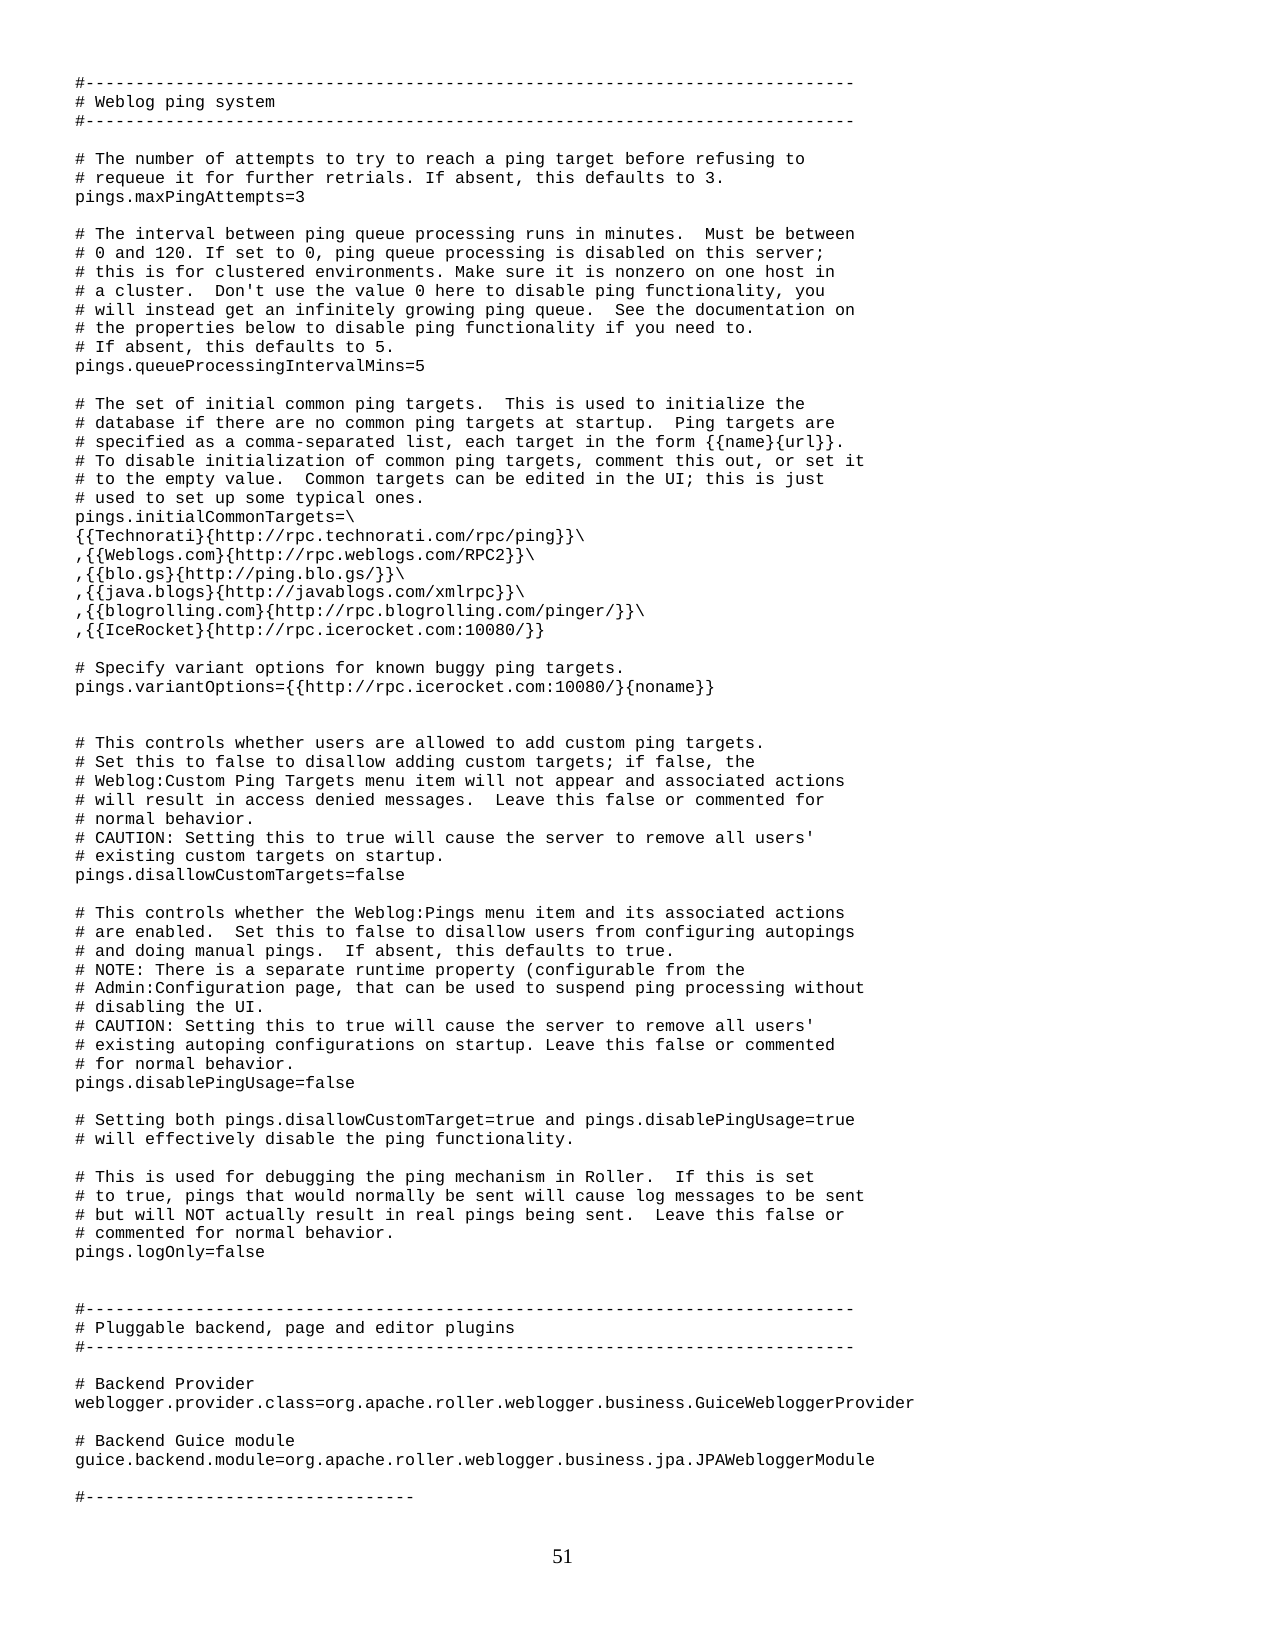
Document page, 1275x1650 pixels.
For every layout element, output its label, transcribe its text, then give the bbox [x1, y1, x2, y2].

text # Weblog ping system [75, 94, 1200, 113]
text # NOTE: There is a separate runtime property (configurable from the [75, 961, 1200, 980]
text pings.disablePingUsage=false [75, 1074, 1200, 1093]
text # this is for clustered environments. Make sure it is nonzero on one host in [75, 263, 1200, 282]
text ,{{blo.gs}{http://ping.blo.gs/}}\ [75, 565, 1200, 584]
text guice.backend.module=org.apache.roller.weblogger.business.jpa.JPAWebloggerModule [75, 1451, 1200, 1470]
text # for normal behavior. [75, 1055, 1200, 1074]
text {{Technorati}{http://rpc.technorati.com/rpc/ping}}\ [75, 527, 1200, 546]
text # This controls whether the Weblog:Pings menu item and its associated actions [75, 904, 1200, 923]
text # database if there are no common ping targets at startup. Ping targets are [75, 414, 1200, 433]
text ,{{java.blogs}{http://javablogs.com/xmlrpc}}\ [75, 584, 1200, 603]
text # disabling the UI. [75, 999, 1200, 1018]
text pings.disallowCustomTargets=false [75, 867, 1200, 886]
text # will result in access denied messages. Leave this false or commented for [75, 791, 1200, 810]
text #----------------------------------------------------------------------------- [75, 1301, 1200, 1319]
text ,{{Weblogs.com}{http://rpc.weblogs.com/RPC2}}\ [75, 546, 1200, 565]
text # a cluster. Don't use the value 0 here to disable ping functionality, you [75, 282, 1200, 301]
text # Set this to false to disallow adding custom targets; if false, the [75, 754, 1200, 773]
text pings.initialCommonTargets=\ [75, 509, 1200, 527]
text # the properties below to disable ping functionality if you need to. [75, 320, 1200, 339]
text weblogger.provider.class=org.apache.roller.weblogger.business.GuiceWebloggerProvider [75, 1395, 1200, 1414]
text # specified as a comma-separated list, each target in the form {{name}{url}}. [75, 433, 1200, 452]
text # Setting both pings.disallowCustomTarget=true and pings.disablePingUsage=true [75, 1112, 1200, 1131]
text # but will NOT actually result in real pings being sent. Leave this false or [75, 1206, 1200, 1225]
text pings.logOnly=false [75, 1244, 1200, 1263]
text pings.queueProcessingIntervalMins=5 [75, 358, 1200, 377]
text pings.variantOptions={{http://rpc.icerocket.com:10080/}{noname}} [75, 678, 1200, 697]
text # existing autoping configurations on startup. Leave this false or commented [75, 1037, 1200, 1055]
text ,{{IceRocket}{http://rpc.icerocket.com:10080/}} [75, 622, 1200, 641]
text #--------------------------------- [75, 1489, 1200, 1508]
text pings.maxPingAttempts=3 [75, 188, 1200, 207]
text # Backend Provider [75, 1376, 1200, 1395]
text # Specify variant options for known buggy ping targets. [75, 659, 1200, 678]
text # and doing manual pings. If absent, this defaults to true. [75, 942, 1200, 961]
text # Weblog:Custom Ping Targets menu item will not appear and associated actions [75, 773, 1200, 791]
text # normal behavior. [75, 810, 1200, 829]
text # CAUTION: Setting this to true will cause the server to remove all users' [75, 829, 1200, 848]
text # The set of initial common ping targets. This is used to initialize the [75, 396, 1200, 414]
text # used to set up some typical ones. [75, 490, 1200, 509]
text # This controls whether users are allowed to add custom ping targets. [75, 735, 1200, 754]
text # are enabled. Set this to false to disallow users from configuring autopings [75, 923, 1200, 942]
text #----------------------------------------------------------------------------- [75, 1338, 1200, 1357]
text ,{{blogrolling.com}{http://rpc.blogrolling.com/pinger/}}\ [75, 603, 1200, 622]
text # requeue it for further retrials. If absent, this defaults to 3. [75, 169, 1200, 188]
text # Pluggable backend, page and editor plugins [75, 1319, 1200, 1338]
text # will instead get an infinitely growing ping queue. See the documentation on [75, 301, 1200, 320]
text # to the empty value. Common targets can be edited in the UI; this is just [75, 471, 1200, 490]
text # This is used for debugging the ping mechanism in Roller. If this is set [75, 1168, 1200, 1187]
text # CAUTION: Setting this to true will cause the server to remove all users' [75, 1018, 1200, 1037]
text # The interval between ping queue processing runs in minutes. Must be between [75, 226, 1200, 245]
text # 0 and 120. If set to 0, ping queue processing is disabled on this server; [75, 245, 1200, 263]
text # To disable initialization of common ping targets, comment this out, or set it [75, 452, 1200, 471]
text # If absent, this defaults to 5. [75, 339, 1200, 358]
text # Backend Guice module [75, 1432, 1200, 1451]
text # commented for normal behavior. [75, 1225, 1200, 1244]
text # Admin:Configuration page, that can be used to suspend ping processing without [75, 980, 1200, 999]
text #----------------------------------------------------------------------------- [75, 75, 1200, 94]
text #----------------------------------------------------------------------------- [75, 113, 1200, 132]
text # existing custom targets on startup. [75, 848, 1200, 867]
text # The number of attempts to try to reach a ping target before refusing to [75, 150, 1200, 169]
text # will effectively disable the ping functionality. [75, 1131, 1200, 1150]
text # to true, pings that would normally be sent will cause log messages to be sent [75, 1187, 1200, 1206]
